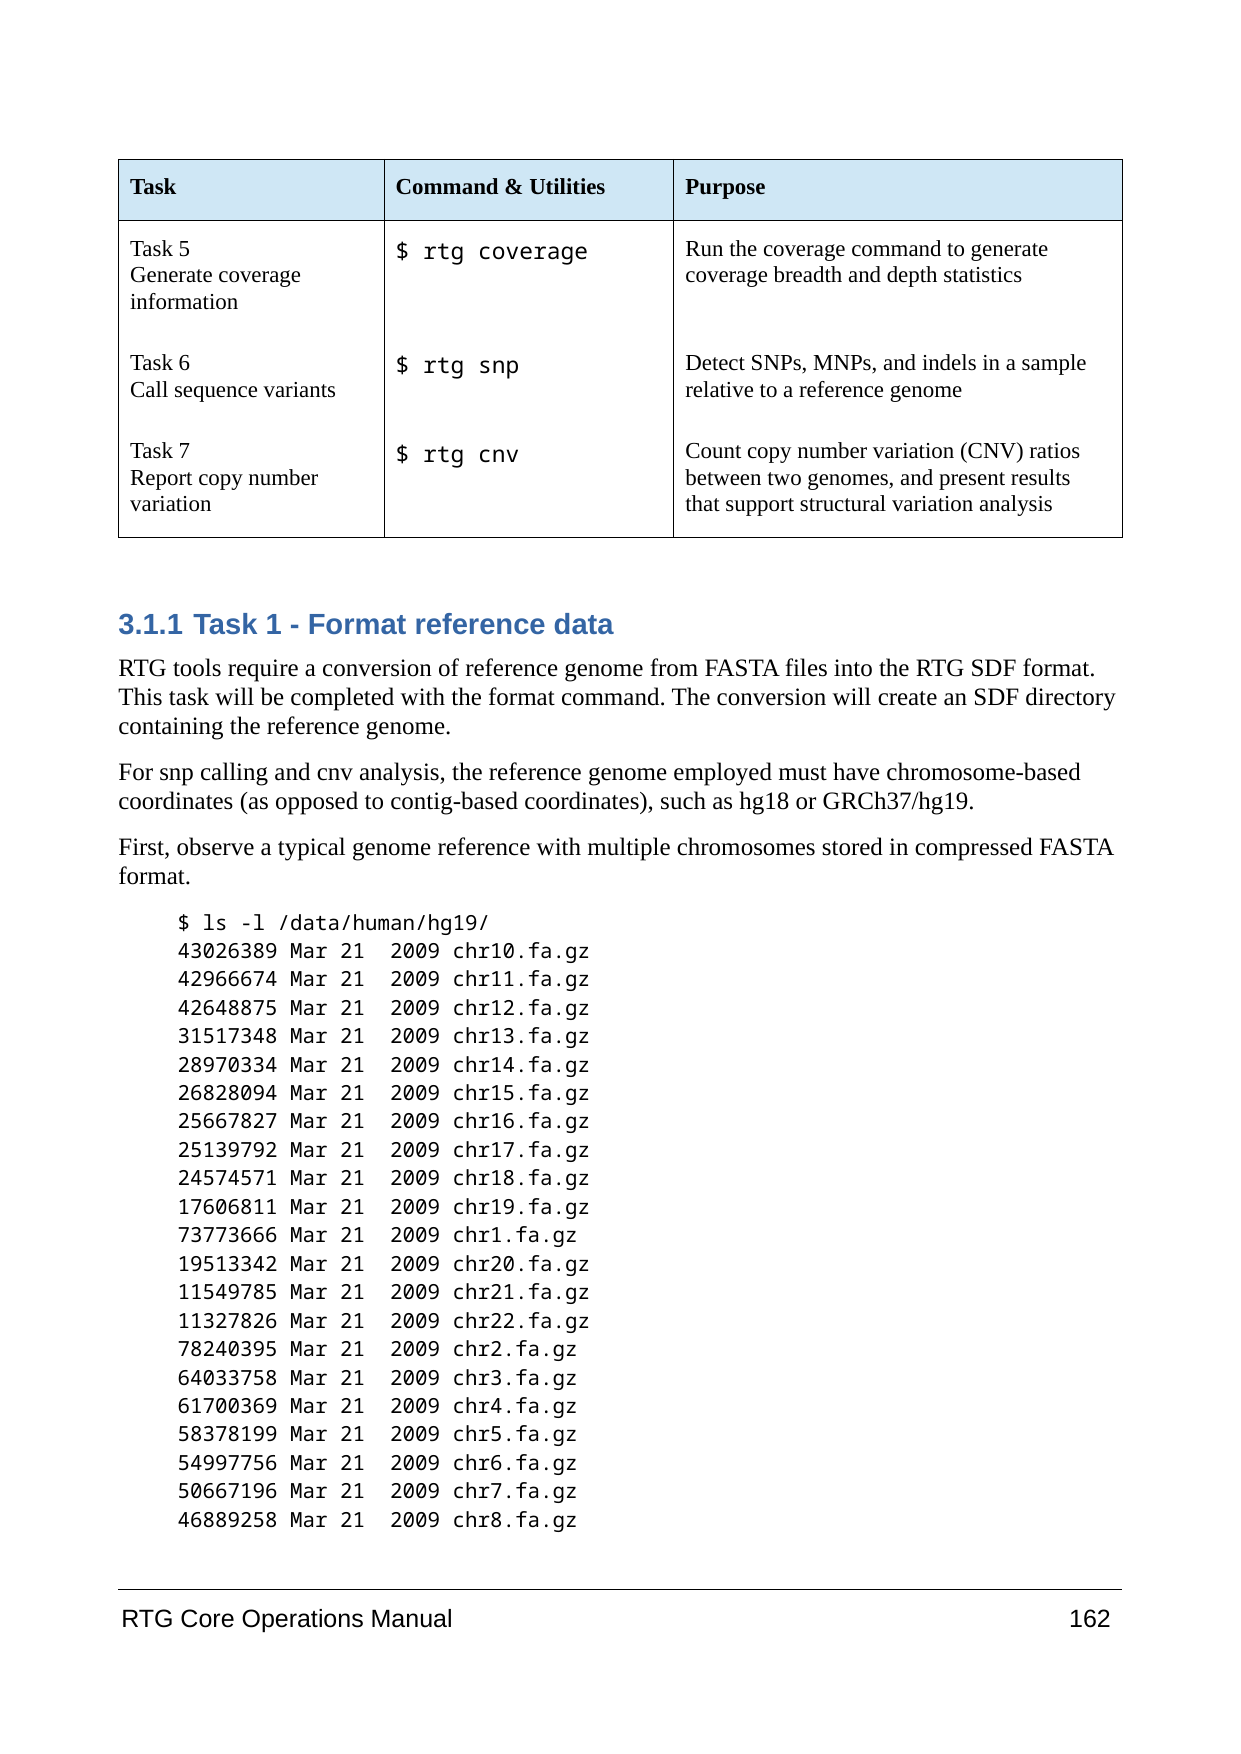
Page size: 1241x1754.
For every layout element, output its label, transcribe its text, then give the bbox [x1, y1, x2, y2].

table_cell $ rtg cnv [385, 423, 673, 537]
text 64033758 Mar 21 2009 chr3.fa.gz [177, 1363, 1122, 1391]
table_header Task [119, 160, 384, 220]
text 25139792 Mar 21 2009 chr17.fa.gz [177, 1135, 1122, 1163]
text 78240395 Mar 21 2009 chr2.fa.gz [177, 1334, 1122, 1363]
text RTG tools require a conversion of reference genome from FASTA files into the RTG SDF format. This task will be completed with the format command. The conversion will create an SDF directory containing the reference genome. [118, 653, 1122, 739]
text 42648875 Mar 21 2009 chr12.fa.gz [177, 993, 1122, 1021]
text 73773666 Mar 21 2009 chr1.fa.gz [177, 1220, 1122, 1249]
table_cell Run the coverage command to generate coverage breadth and depth statistics [674, 221, 1122, 335]
text 43026389 Mar 21 2009 chr10.fa.gz [177, 936, 1122, 964]
text 50667196 Mar 21 2009 chr7.fa.gz [177, 1476, 1122, 1505]
text 61700369 Mar 21 2009 chr4.fa.gz [177, 1391, 1122, 1419]
table_cell Count copy number variation (CNV) ratios between two genomes, and present results that support structural variation analysis [674, 423, 1122, 537]
subtitle Task 1 - Format reference data [118, 607, 1122, 641]
table_cell $ rtg snp [385, 335, 673, 423]
text 28970334 Mar 21 2009 chr14.fa.gz [177, 1050, 1122, 1078]
text 25667827 Mar 21 2009 chr16.fa.gz [177, 1107, 1122, 1135]
text 24574571 Mar 21 2009 chr18.fa.gz [177, 1163, 1122, 1192]
text $ ls -l /data/human/hg19/ [177, 908, 1122, 936]
text 46889258 Mar 21 2009 chr8.fa.gz [177, 1505, 1122, 1533]
text First, observe a typical genome reference with multiple chromosomes stored in compressed FASTA format. [118, 832, 1122, 890]
text 11549785 Mar 21 2009 chr21.fa.gz [177, 1277, 1122, 1306]
text 31517348 Mar 21 2009 chr13.fa.gz [177, 1021, 1122, 1050]
table_cell Task 5 Generate coverage information [119, 221, 384, 335]
text 11327826 Mar 21 2009 chr22.fa.gz [177, 1306, 1122, 1334]
table_cell Task 7 Report copy number variation [119, 423, 384, 537]
text For snp calling and cnv analysis, the reference genome employed must have chromosome-based coordinates (as opposed to contig-based coordinates), such as hg18 or GRCh37/hg19. [118, 757, 1122, 815]
table_header Command & Utilities [385, 160, 673, 220]
text 58378199 Mar 21 2009 chr5.fa.gz [177, 1419, 1122, 1448]
text 17606811 Mar 21 2009 chr19.fa.gz [177, 1192, 1122, 1220]
text 42966674 Mar 21 2009 chr11.fa.gz [177, 964, 1122, 993]
text 26828094 Mar 21 2009 chr15.fa.gz [177, 1078, 1122, 1107]
table_cell Task 6 Call sequence variants [119, 335, 384, 423]
text 19513342 Mar 21 2009 chr20.fa.gz [177, 1249, 1122, 1277]
table_header Purpose [674, 160, 1122, 220]
text 54997756 Mar 21 2009 chr6.fa.gz [177, 1448, 1122, 1476]
table_cell Detect SNPs, MNPs, and indels in a sample relative to a reference genome [674, 335, 1122, 423]
table_cell $ rtg coverage [385, 221, 673, 335]
